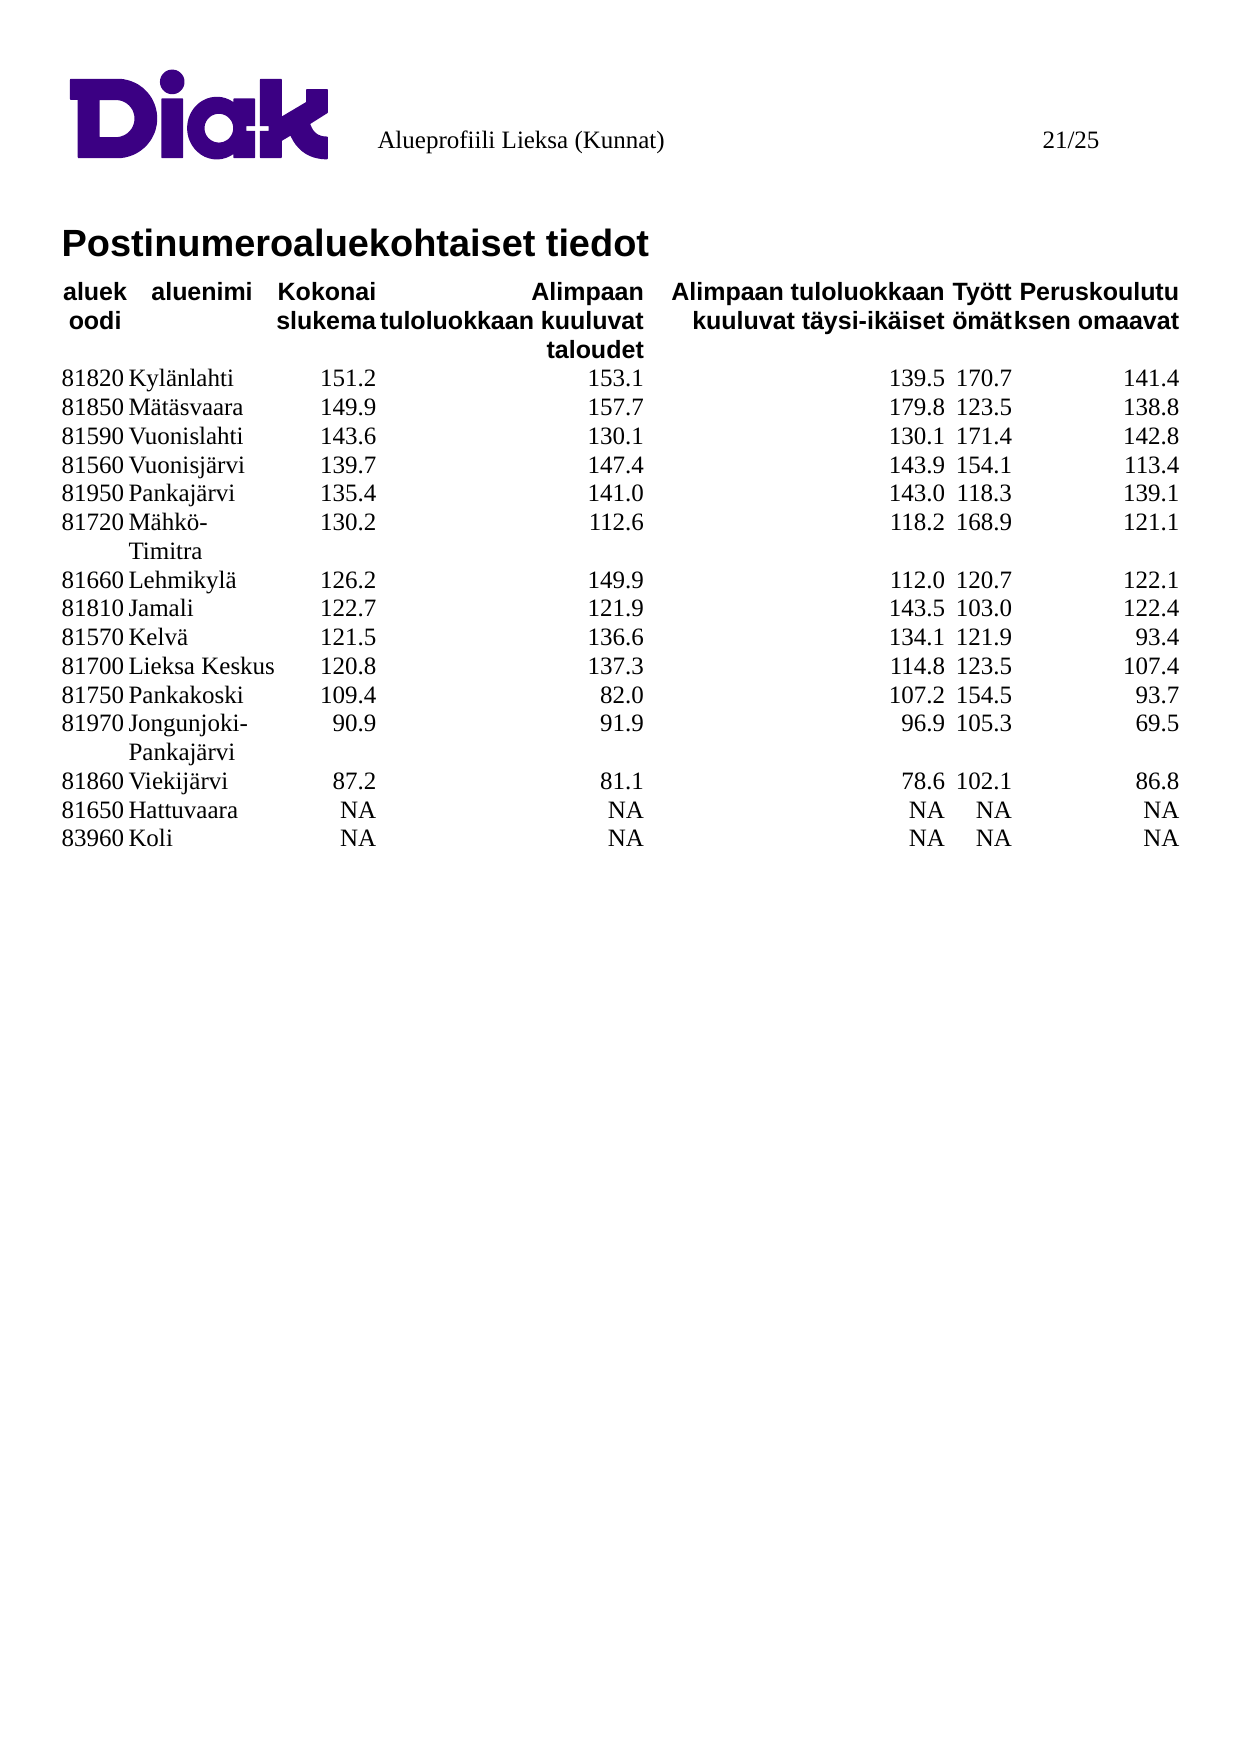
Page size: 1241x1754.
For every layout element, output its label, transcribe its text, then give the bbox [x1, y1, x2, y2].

table_cell 143.9 [644, 450, 945, 478]
table_cell 134.1 [644, 622, 945, 651]
table_cell 83960 [61, 824, 128, 852]
table_cell 109.4 [276, 680, 376, 708]
table_cell 105.3 [945, 709, 1012, 766]
table_cell 170.7 [945, 364, 1012, 392]
subtitle Postinumeroaluekohtaiset tiedot [61, 221, 1179, 265]
table_cell 118.2 [644, 507, 945, 565]
table_cell 121.9 [376, 594, 644, 622]
table_cell NA [1012, 824, 1179, 852]
table_cell 81720 [61, 507, 128, 565]
table_cell 102.1 [945, 766, 1012, 795]
table_cell 81970 [61, 709, 128, 766]
table_cell 81650 [61, 795, 128, 823]
table_cell 151.2 [276, 364, 376, 392]
table_cell 136.6 [376, 622, 644, 651]
table_cell 143.6 [276, 421, 376, 450]
table_cell 93.4 [1012, 622, 1179, 651]
table_cell 121.5 [276, 622, 376, 651]
table_cell 137.3 [376, 651, 644, 680]
table_cell 81810 [61, 594, 128, 622]
table_cell 141.0 [376, 479, 644, 507]
table_cell Hattuvaara [128, 795, 276, 823]
table_cell 91.9 [376, 709, 644, 766]
table_header aluekoodi [61, 277, 128, 363]
table_cell Pankajärvi [128, 479, 276, 507]
table_cell 123.5 [945, 392, 1012, 421]
table_cell 69.5 [1012, 709, 1179, 766]
table_cell 81660 [61, 565, 128, 593]
table_header aluenimi [128, 277, 276, 363]
table_cell 81570 [61, 622, 128, 651]
table_cell 81590 [61, 421, 128, 450]
table_cell 121.9 [945, 622, 1012, 651]
table_cell 126.2 [276, 565, 376, 593]
table_cell 153.1 [376, 364, 644, 392]
table_cell 120.7 [945, 565, 1012, 593]
table_cell Viekijärvi [128, 766, 276, 795]
table_cell 139.5 [644, 364, 945, 392]
table_cell 107.2 [644, 680, 945, 708]
table_cell 90.9 [276, 709, 376, 766]
table_cell Pankakoski [128, 680, 276, 708]
table_cell 130.1 [644, 421, 945, 450]
table_cell 81750 [61, 680, 128, 708]
table_cell 143.5 [644, 594, 945, 622]
table_cell NA [1012, 795, 1179, 823]
table_cell 139.1 [1012, 479, 1179, 507]
table_cell 122.1 [1012, 565, 1179, 593]
table_cell 81700 [61, 651, 128, 680]
table_cell 112.6 [376, 507, 644, 565]
table_cell NA [376, 824, 644, 852]
table_cell NA [644, 824, 945, 852]
table_cell Jongunjoki-Pankajärvi [128, 709, 276, 766]
table_cell 130.2 [276, 507, 376, 565]
table_cell 81.1 [376, 766, 644, 795]
table_cell 86.8 [1012, 766, 1179, 795]
table_cell 112.0 [644, 565, 945, 593]
table_cell Lehmikylä [128, 565, 276, 593]
table_cell Kelvä [128, 622, 276, 651]
table_cell 82.0 [376, 680, 644, 708]
table_cell 120.8 [276, 651, 376, 680]
table_cell 87.2 [276, 766, 376, 795]
table_header Työttömät [945, 277, 1012, 363]
table_cell 143.0 [644, 479, 945, 507]
table_cell 142.8 [1012, 421, 1179, 450]
table_cell 154.1 [945, 450, 1012, 478]
table_cell Vuonisjärvi [128, 450, 276, 478]
table_cell 149.9 [276, 392, 376, 421]
table_cell 78.6 [644, 766, 945, 795]
table_cell Koli [128, 824, 276, 852]
table_cell 81850 [61, 392, 128, 421]
table_cell 138.8 [1012, 392, 1179, 421]
table_cell 107.4 [1012, 651, 1179, 680]
table_cell 103.0 [945, 594, 1012, 622]
table_cell Vuonislahti [128, 421, 276, 450]
table_cell NA [945, 824, 1012, 852]
table_cell 121.1 [1012, 507, 1179, 565]
table_cell 154.5 [945, 680, 1012, 708]
table_cell 113.4 [1012, 450, 1179, 478]
table_cell 93.7 [1012, 680, 1179, 708]
table_cell 130.1 [376, 421, 644, 450]
table_cell Kylänlahti [128, 364, 276, 392]
table_cell Lieksa Keskus [128, 651, 276, 680]
table_cell NA [276, 824, 376, 852]
table_cell 122.7 [276, 594, 376, 622]
table_cell 96.9 [644, 709, 945, 766]
table_header Alimpaan tuloluokkaan kuuluvat taloudet [376, 277, 644, 363]
table_cell NA [276, 795, 376, 823]
table_header Peruskoulutuksen omaavat [1012, 277, 1179, 363]
table_cell 168.9 [945, 507, 1012, 565]
table_cell 122.4 [1012, 594, 1179, 622]
table_cell 139.7 [276, 450, 376, 478]
table_cell Jamali [128, 594, 276, 622]
table_cell Mätäsvaara [128, 392, 276, 421]
table_cell 149.9 [376, 565, 644, 593]
table_cell 147.4 [376, 450, 644, 478]
table_cell 171.4 [945, 421, 1012, 450]
table_cell 114.8 [644, 651, 945, 680]
table_cell 81820 [61, 364, 128, 392]
table_cell 135.4 [276, 479, 376, 507]
table_cell 179.8 [644, 392, 945, 421]
table_header Alimpaan tuloluokkaan kuuluvat täysi-ikäiset [644, 277, 945, 363]
table_cell NA [644, 795, 945, 823]
table_cell NA [945, 795, 1012, 823]
table_header Kokonaislukema [276, 277, 376, 363]
table_cell NA [376, 795, 644, 823]
table_cell 141.4 [1012, 364, 1179, 392]
table_cell 81860 [61, 766, 128, 795]
table_cell 81950 [61, 479, 128, 507]
table_cell 123.5 [945, 651, 1012, 680]
table_cell 81560 [61, 450, 128, 478]
table_cell 118.3 [945, 479, 1012, 507]
table_cell Mähkö-Timitra [128, 507, 276, 565]
table_cell 157.7 [376, 392, 644, 421]
